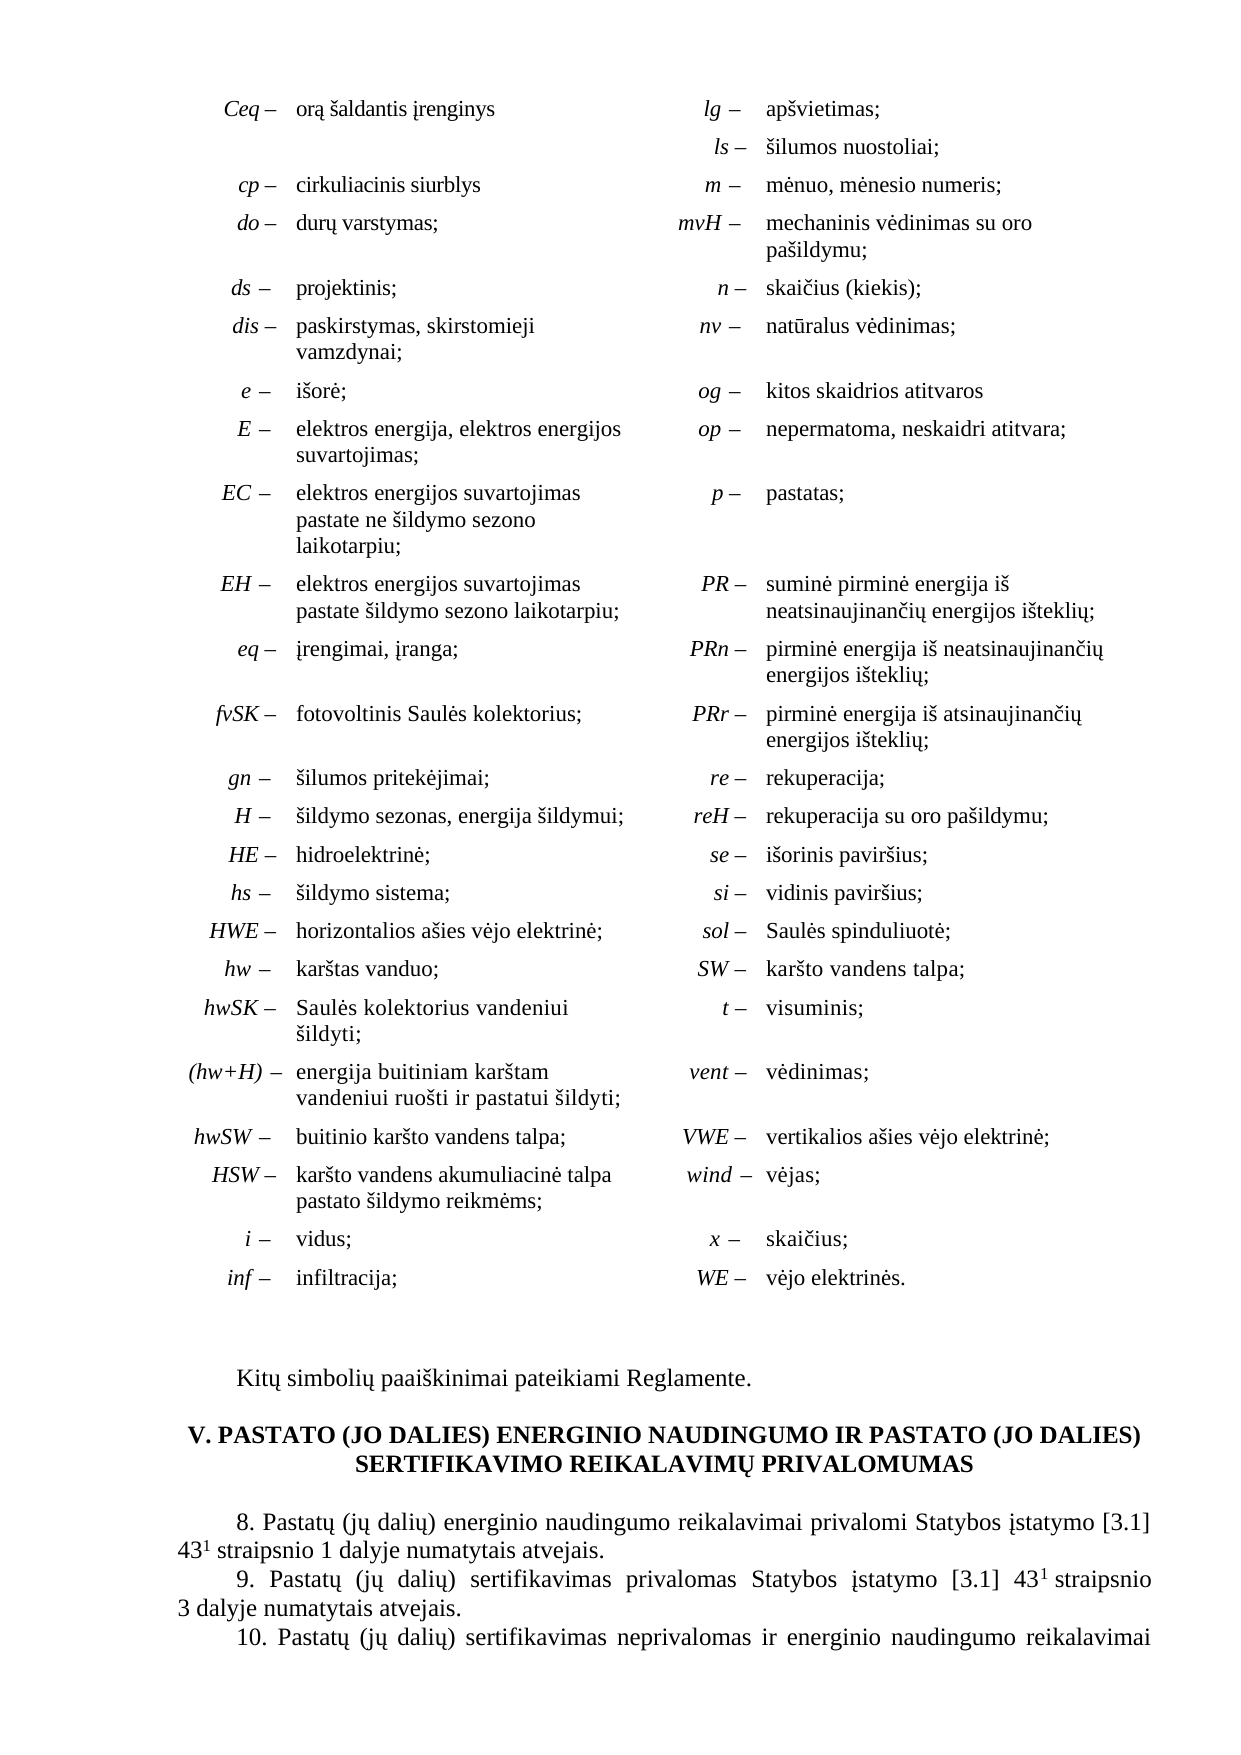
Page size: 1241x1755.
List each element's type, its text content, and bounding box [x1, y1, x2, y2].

table_cell horizontalios ašies vėjo elektrinė; [290, 911, 645, 949]
table_cell si – [669, 873, 760, 911]
table_cell energija buitiniam karštam vandeniui ruošti ir pastatui šildyti; [290, 1052, 645, 1117]
table_cell cirkuliacinis siurblys [290, 165, 645, 203]
table_cell mvH – [669, 203, 760, 268]
table_cell [645, 629, 669, 694]
table_cell vidinis paviršius; [760, 873, 1122, 911]
table_cell apšvietimas; [760, 89, 1122, 127]
table_cell vėjas; [760, 1155, 1122, 1219]
table_cell [177, 1296, 290, 1334]
table_cell [645, 758, 669, 796]
table_cell paskirstymas, skirstomieji vamzdynai; [290, 306, 645, 371]
table_cell išorinis paviršius; [760, 835, 1122, 873]
table_cell gn – [177, 758, 290, 796]
table_cell vidus; [290, 1220, 645, 1258]
table_cell [645, 873, 669, 911]
table_cell p – [669, 474, 760, 564]
table_cell mėnuo, mėnesio numeris; [760, 165, 1122, 203]
table_cell SW – [669, 949, 760, 988]
text V. pastato (jo dalies) ENERGINIO NAUDINGUMO ir pastato (jo dalies) sertifikavimo REIKALAVIMŲ privalomumas [177, 1421, 1152, 1478]
table_cell cp – [177, 165, 290, 203]
table_cell pirminė energija iš atsinaujinančių energijos išteklių; [760, 694, 1122, 758]
table_cell [645, 1220, 669, 1258]
table_cell inf – [177, 1258, 290, 1296]
text 9. Pastatų (jų dalių) sertifikavimas privalomas Statybos įstatymo [3.1] 431 straipsnio 3 dalyje numatytais atvejais. [177, 1564, 1152, 1622]
table_cell x – [669, 1220, 760, 1258]
table_cell [669, 1296, 760, 1334]
table_cell išorė; [290, 371, 645, 409]
table_cell [645, 1052, 669, 1117]
table_cell og – [669, 371, 760, 409]
table_cell [645, 694, 669, 758]
table_cell t – [669, 988, 760, 1052]
table_cell [645, 796, 669, 835]
table_cell re – [669, 758, 760, 796]
table_cell ls – [669, 127, 760, 165]
table_cell vertikalios ašies vėjo elektrinė; [760, 1117, 1122, 1155]
table_cell karštas vanduo; [290, 949, 645, 988]
table_cell [645, 565, 669, 629]
table_cell [645, 371, 669, 409]
table_cell lg – [669, 89, 760, 127]
table_cell wind – [669, 1155, 760, 1219]
table_cell E – [177, 409, 290, 473]
table_cell [645, 409, 669, 473]
table_cell buitinio karšto vandens talpa; [290, 1117, 645, 1155]
table_cell hw – [177, 949, 290, 988]
table_cell orą šaldantis įrenginys [290, 89, 645, 127]
table_cell hwSK – [177, 988, 290, 1052]
table_cell vėdinimas; [760, 1052, 1122, 1117]
table_cell e – [177, 371, 290, 409]
table_cell reH – [669, 796, 760, 835]
table_cell mechaninis vėdinimas su oro pašildymu; [760, 203, 1122, 268]
text Kitų simbolių paaiškinimai pateikiami Reglamente. [177, 1363, 1152, 1392]
table_cell i – [177, 1220, 290, 1258]
table_cell VWE – [669, 1117, 760, 1155]
table_cell eq – [177, 629, 290, 694]
table_cell (hw+H) – [177, 1052, 290, 1117]
table_cell hs – [177, 873, 290, 911]
table_cell [645, 165, 669, 203]
table_cell [645, 1258, 669, 1296]
table_cell visuminis; [760, 988, 1122, 1052]
table_cell [645, 1117, 669, 1155]
table_cell šildymo sezonas, energija šildymui; [290, 796, 645, 835]
table_cell šilumos pritekėjimai; [290, 758, 645, 796]
table_cell vėjo elektrinės. [760, 1258, 1122, 1296]
table_cell m – [669, 165, 760, 203]
table_cell įrengimai, įranga; [290, 629, 645, 694]
table_cell skaičius (kiekis); [760, 268, 1122, 306]
table_cell H – [177, 796, 290, 835]
table_cell PRn – [669, 629, 760, 694]
table_cell durų varstymas; [290, 203, 645, 268]
table_cell [290, 1296, 645, 1334]
table_cell do – [177, 203, 290, 268]
table_cell [645, 949, 669, 988]
table_cell suminė pirminė energija iš neatsinaujinančių energijos išteklių; [760, 565, 1122, 629]
table_cell nv – [669, 306, 760, 371]
table_cell karšto vandens talpa; [760, 949, 1122, 988]
table_cell sol – [669, 911, 760, 949]
table_cell kitos skaidrios atitvaros [760, 371, 1122, 409]
table_cell fvSK – [177, 694, 290, 758]
table_cell vent – [669, 1052, 760, 1117]
table_cell skaičius; [760, 1220, 1122, 1258]
table_cell projektinis; [290, 268, 645, 306]
table_cell [645, 911, 669, 949]
table_cell infiltracija; [290, 1258, 645, 1296]
table_cell Saulės spinduliuotė; [760, 911, 1122, 949]
table_cell HSW – [177, 1155, 290, 1219]
table_cell elektros energijos suvartojimas pastate šildymo sezono laikotarpiu; [290, 565, 645, 629]
table_cell rekuperacija; [760, 758, 1122, 796]
table_cell dis – [177, 306, 290, 371]
table_cell [290, 127, 645, 165]
table_cell [177, 127, 290, 165]
table_cell [645, 1155, 669, 1219]
table_cell [645, 306, 669, 371]
table_cell fotovoltinis Saulės kolektorius; [290, 694, 645, 758]
table_cell elektros energija, elektros energijos suvartojimas; [290, 409, 645, 473]
table_cell Ceq – [177, 89, 290, 127]
table_cell [645, 268, 669, 306]
table_cell [645, 89, 669, 127]
table_cell šilumos nuostoliai; [760, 127, 1122, 165]
table_cell PRr – [669, 694, 760, 758]
text 8. Pastatų (jų dalių) energinio naudingumo reikalavimai privalomi Statybos įstatymo [3.1] 431 straipsnio 1 dalyje numatytais atvejais. [177, 1507, 1152, 1564]
table_cell [645, 203, 669, 268]
table_cell EC – [177, 474, 290, 564]
table_cell op – [669, 409, 760, 473]
table_cell WE – [669, 1258, 760, 1296]
table_cell hwSW – [177, 1117, 290, 1155]
text 10. Pastatų (jų dalių) sertifikavimas neprivalomas ir energinio naudingumo reikalavimai [177, 1622, 1152, 1651]
table_cell [760, 1296, 1122, 1334]
table_cell [645, 127, 669, 165]
table_cell EH – [177, 565, 290, 629]
table_cell nepermatoma, neskaidri atitvara; [760, 409, 1122, 473]
table_cell [645, 988, 669, 1052]
table_cell hidroelektrinė; [290, 835, 645, 873]
table_cell šildymo sistema; [290, 873, 645, 911]
table_cell se – [669, 835, 760, 873]
table_cell [645, 474, 669, 564]
table_cell pastatas; [760, 474, 1122, 564]
table_cell [645, 1296, 669, 1334]
table_cell HWE – [177, 911, 290, 949]
table_cell rekuperacija su oro pašildymu; [760, 796, 1122, 835]
table_cell natūralus vėdinimas; [760, 306, 1122, 371]
table_cell karšto vandens akumuliacinė talpa pastato šildymo reikmėms; [290, 1155, 645, 1219]
table_cell [645, 835, 669, 873]
table_cell n – [669, 268, 760, 306]
table_cell elektros energijos suvartojimas pastate ne šildymo sezono laikotarpiu; [290, 474, 645, 564]
table_cell ds – [177, 268, 290, 306]
table_cell pirminė energija iš neatsinaujinančių energijos išteklių; [760, 629, 1122, 694]
table_cell Saulės kolektorius vandeniui šildyti; [290, 988, 645, 1052]
table_cell HE – [177, 835, 290, 873]
table_cell PR – [669, 565, 760, 629]
